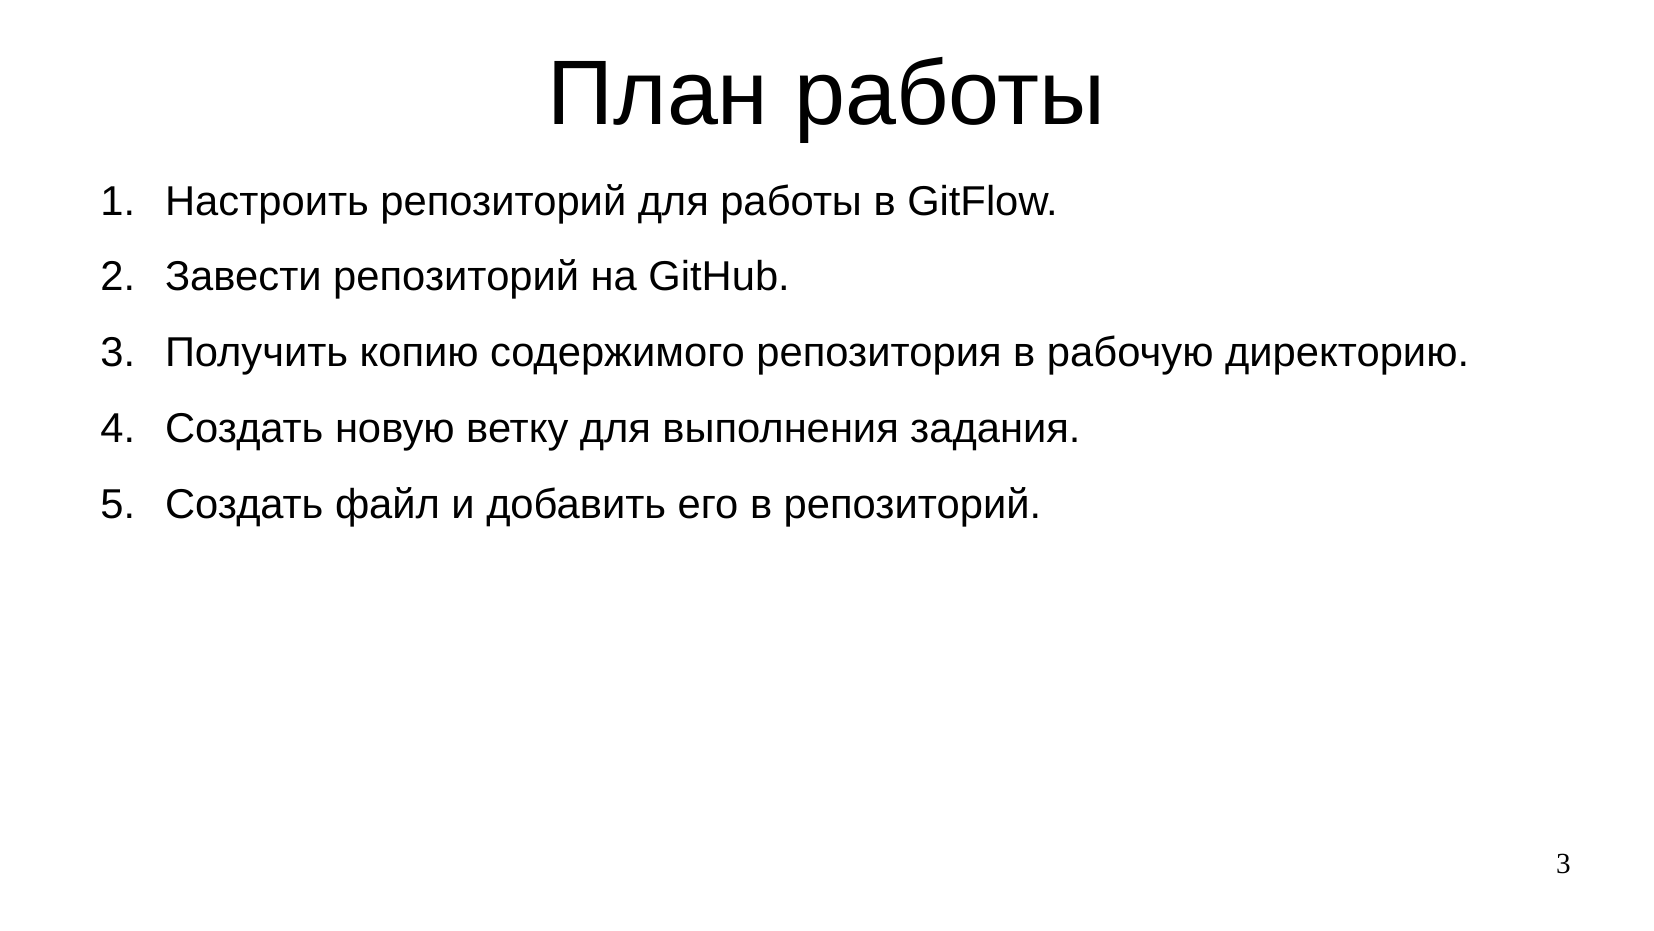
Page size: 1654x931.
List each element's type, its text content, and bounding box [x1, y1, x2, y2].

title План работы [82, 37, 1571, 148]
list Настроить репозиторий для работы в GitFlow. Завести репозиторий на GitHub. Получить копию содержимого репозитория в рабочую директорию. Создать новую ветку для выполнения задания. Создать файл и добавить его в репозиторий. [82, 177, 1571, 827]
